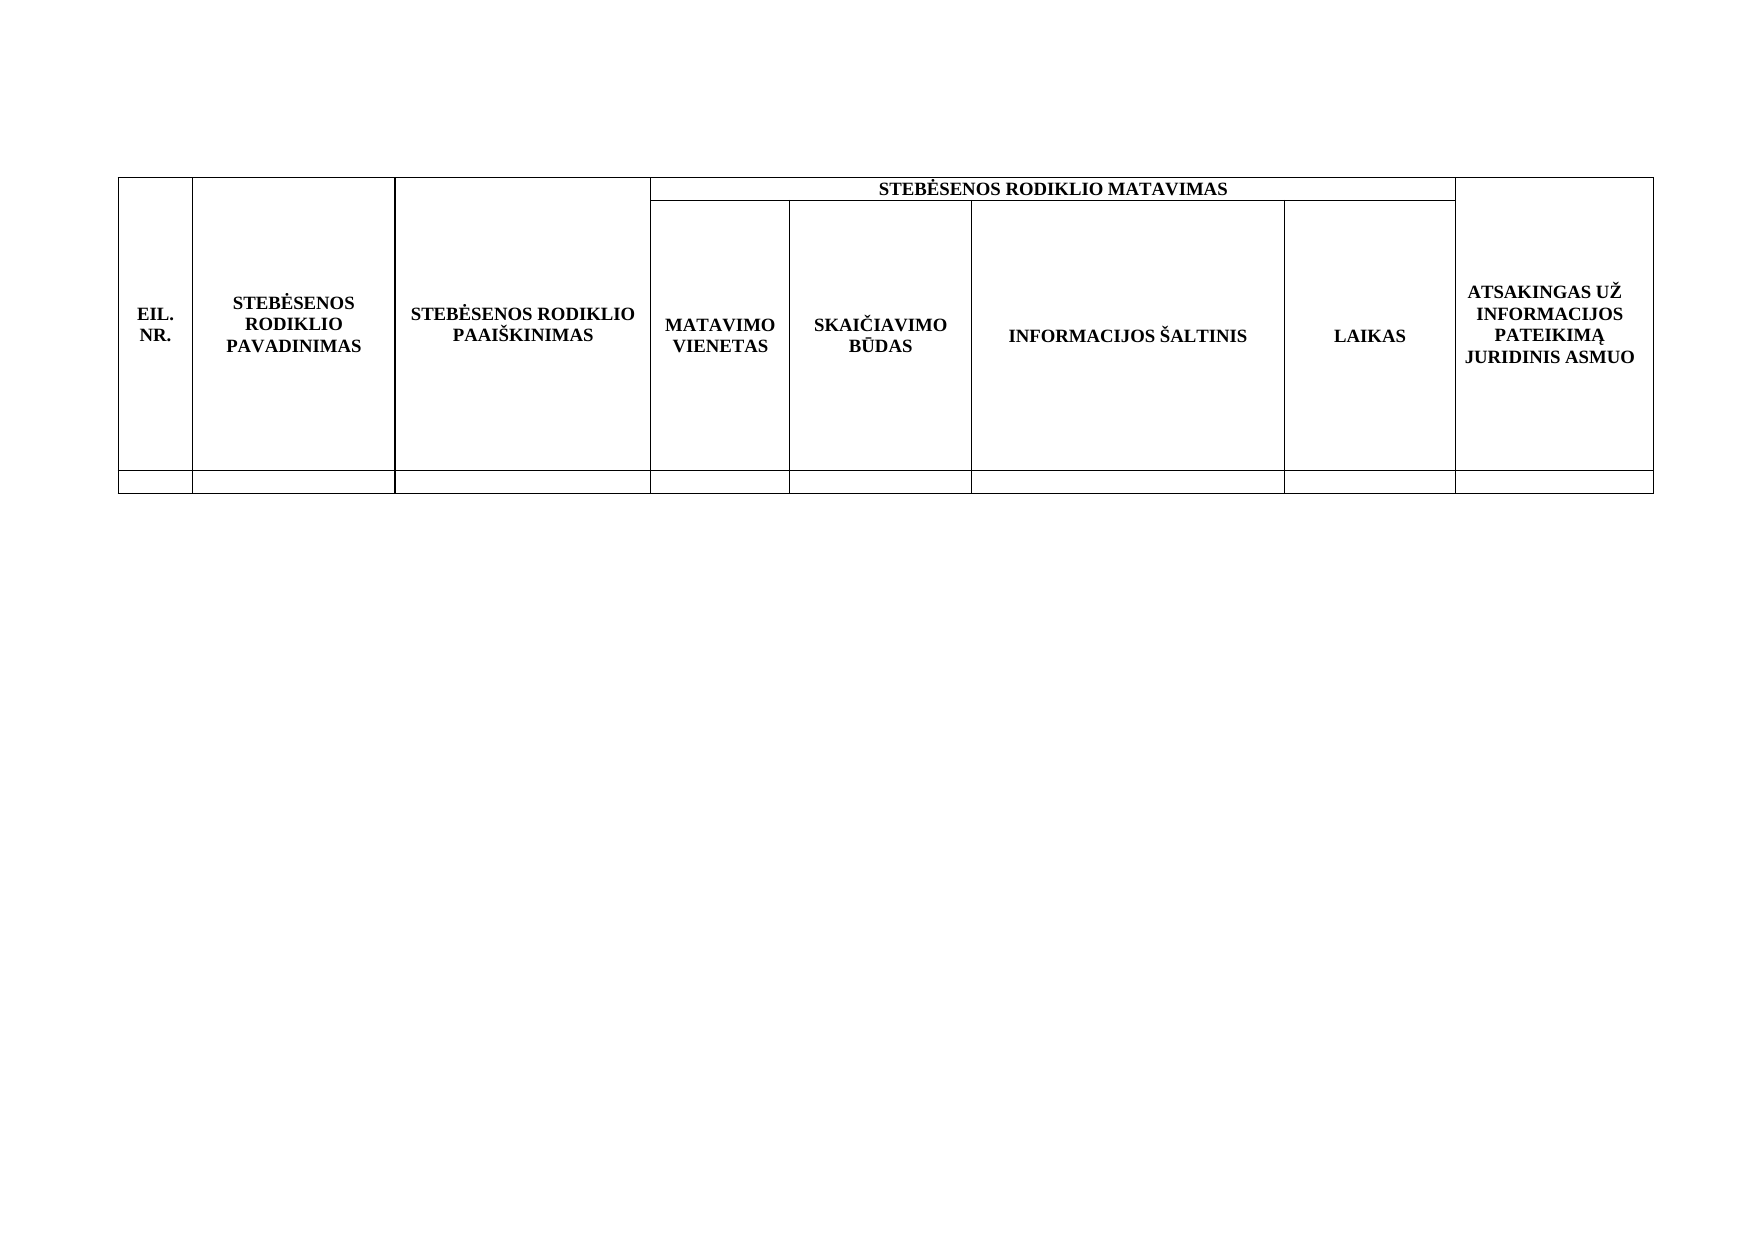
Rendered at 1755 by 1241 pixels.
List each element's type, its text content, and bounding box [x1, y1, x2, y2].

table_header STEBĖSENOS RODIKLIO MATAVIMAS [651, 178, 1455, 200]
table_cell LAIKAS [1285, 201, 1455, 470]
table_header STEBĖSENOS RODIKLIO PAVADINIMAS [193, 178, 394, 470]
table_cell [396, 471, 650, 493]
table_cell [119, 471, 192, 493]
table_header EIL. NR. [119, 178, 192, 470]
table_cell SKAIČIAVIMO BŪDAS [790, 201, 971, 470]
table_header STEBĖSENOS RODIKLIO PAAIŠKINIMAS [396, 178, 650, 470]
table_cell [651, 471, 789, 493]
table_header ATSAKINGAS UŽ INFORMACIJOS PATEIKIMĄ JURIDINIS ASMUO [1456, 178, 1653, 470]
table_cell [1285, 471, 1455, 493]
table_cell MATAVIMO VIENETAS [651, 201, 789, 470]
table_cell [193, 471, 394, 493]
table_cell [1456, 471, 1653, 493]
table_cell INFORMACIJOS ŠALTINIS [972, 201, 1284, 470]
